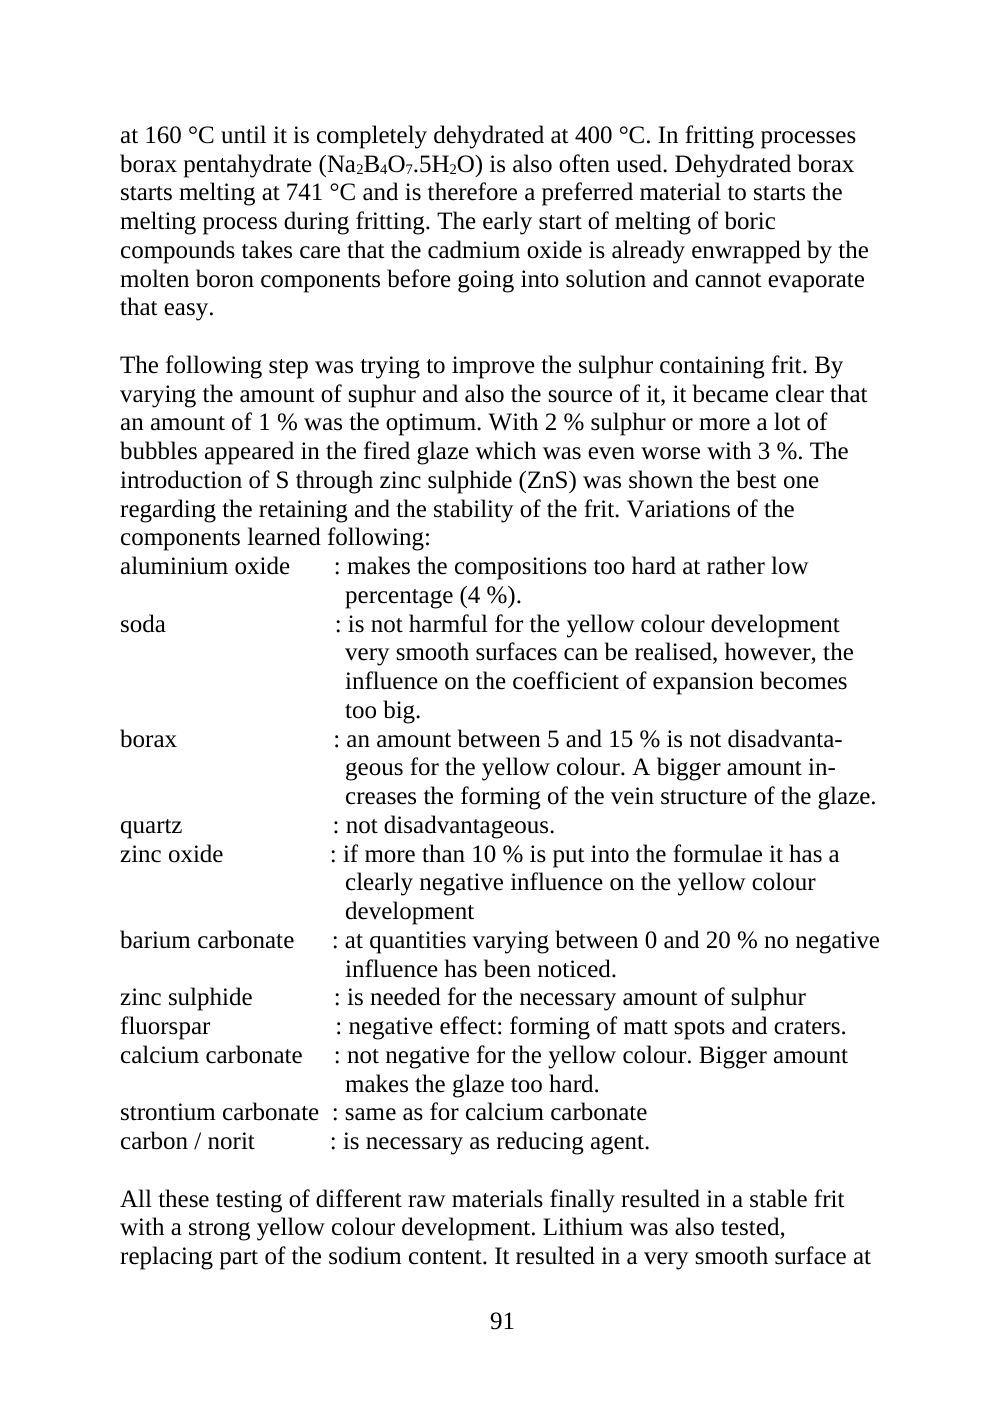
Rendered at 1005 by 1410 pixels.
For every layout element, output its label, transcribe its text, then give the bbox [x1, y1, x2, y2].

text calcium carbonate : not negative for the yellow colour. Bigger amount [120, 1040, 885, 1069]
text All these testing of different raw materials finally resulted in a stable frit with a strong yellow colour development. Lithium was also tested, replacing part of the sodium content. It resulted in a very smooth surface at [120, 1184, 885, 1270]
text strontium carbonate : same as for calcium carbonate [120, 1097, 885, 1126]
text zinc sulphide : is needed for the necessary amount of sulphur [120, 982, 885, 1011]
text clearly negative influence on the yellow colour [120, 867, 885, 896]
text quartz : not disadvantageous. [120, 810, 885, 839]
text aluminium oxide : makes the compositions too hard at rather low [120, 551, 885, 580]
text percentage (4 %). [176, 580, 885, 609]
text development [120, 896, 885, 925]
text fluorspar : negative effect: forming of matt spots and craters. [120, 1011, 885, 1040]
text too big. [176, 695, 885, 724]
text at 160 °C until it is completely dehydrated at 400 °C. In fritting processes borax pentahydrate (Na2B4O7.5H2O) is also often used. Dehydrated borax starts melting at 741 °C and is therefore a preferred material to starts the melting process during fritting. The early start of melting of boric compounds takes care that the cadmium oxide is already enwrapped by the molten boron components before going into solution and cannot evaporate that easy. [120, 120, 885, 321]
text influence has been noticed. [176, 954, 885, 982]
text soda : is not harmful for the yellow colour development [120, 609, 885, 637]
text borax : an amount between 5 and 15 % is not disadvanta- [120, 724, 885, 752]
text creases the forming of the vein structure of the glaze. [120, 781, 885, 810]
text zinc oxide : if more than 10 % is put into the formulae it has a [120, 839, 885, 867]
text barium carbonate : at quantities varying between 0 and 20 % no negative [120, 925, 885, 954]
text geous for the yellow colour. A bigger amount in- [120, 752, 885, 781]
text carbon / norit : is necessary as reducing agent. [120, 1126, 885, 1155]
text makes the glaze too hard. [120, 1069, 885, 1097]
text influence on the coefficient of expansion becomes [176, 666, 885, 695]
text very smooth surfaces can be realised, however, the [176, 637, 885, 666]
text The following step was trying to improve the sulphur containing frit. By varying the amount of suphur and also the source of it, it became clear that an amount of 1 % was the optimum. With 2 % sulphur or more a lot of bubbles appeared in the fired glaze which was even worse with 3 %. The introduction of S through zinc sulphide (ZnS) was shown the best one regarding the retaining and the stability of the frit. Variations of the components learned following: [120, 350, 885, 551]
